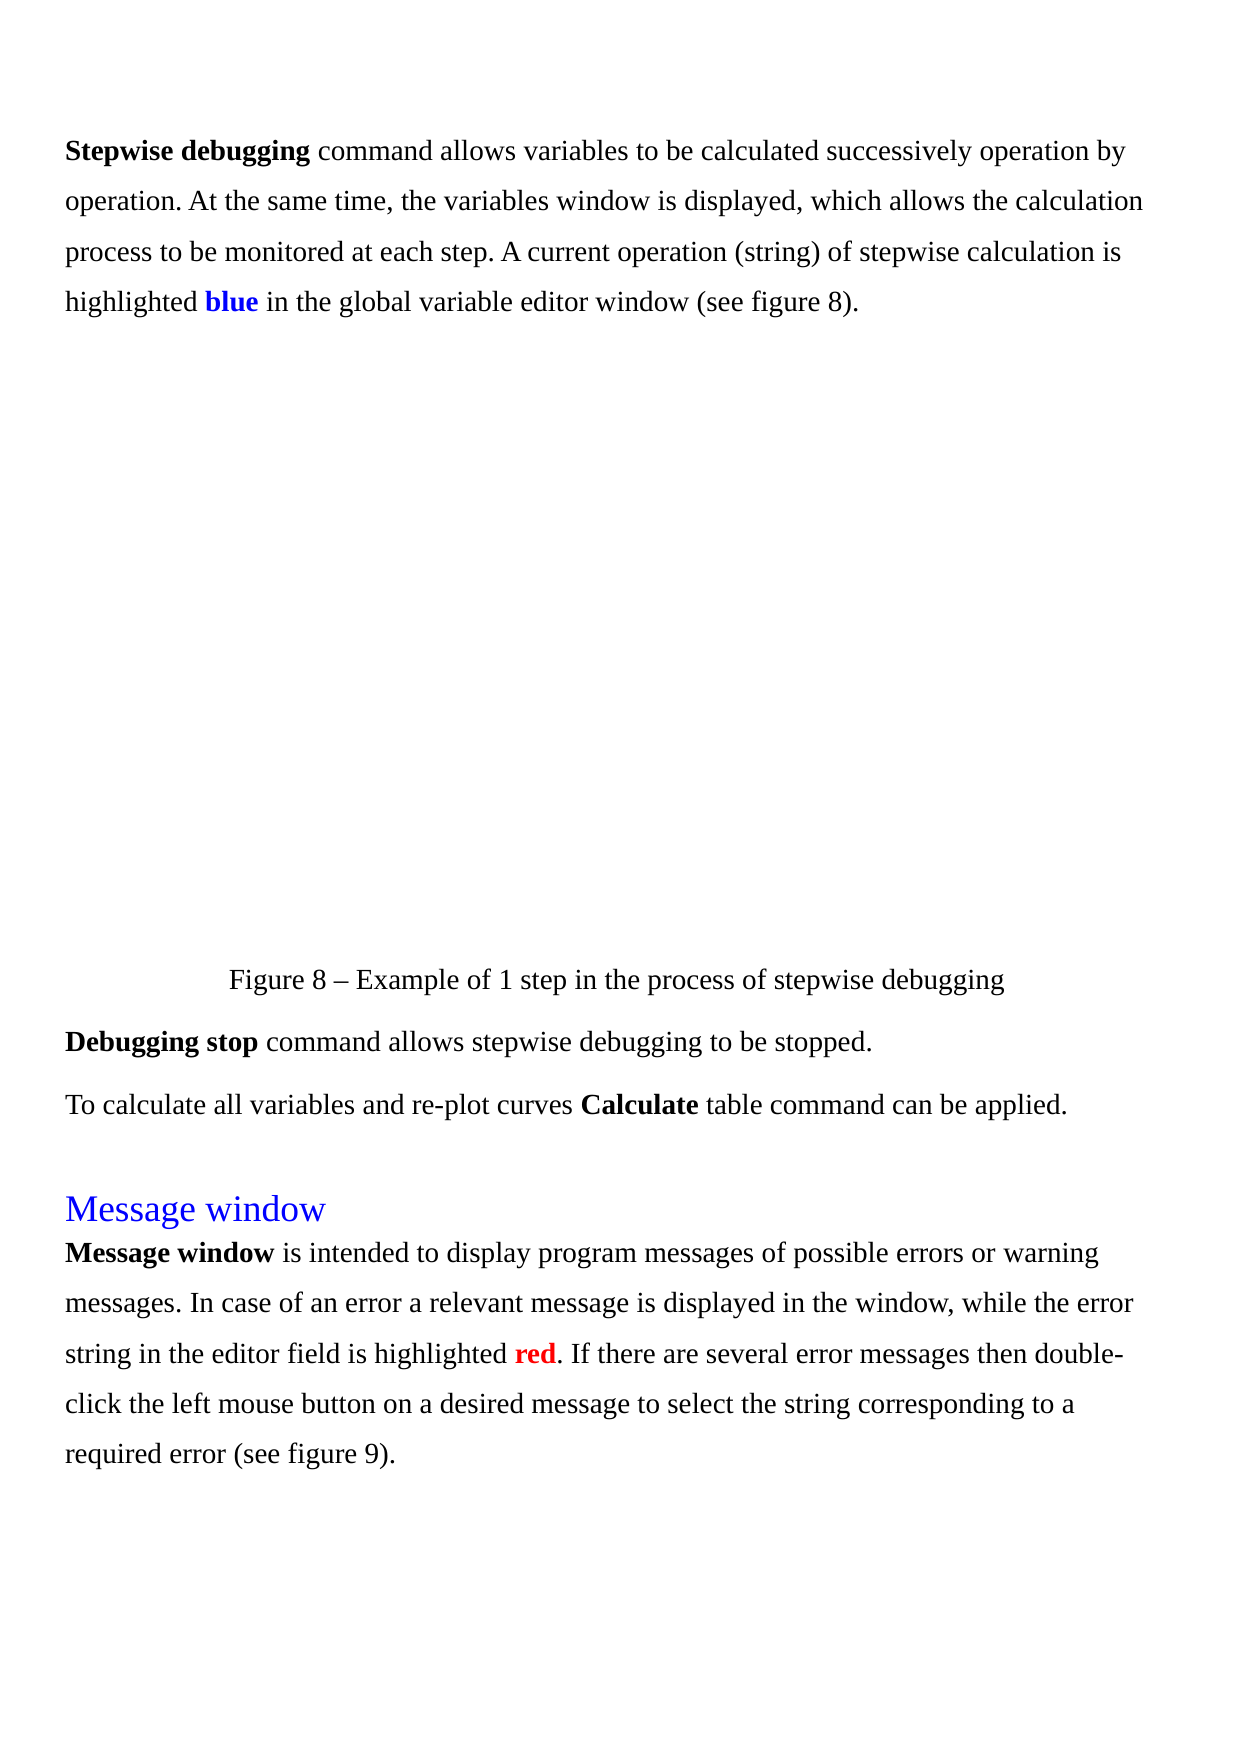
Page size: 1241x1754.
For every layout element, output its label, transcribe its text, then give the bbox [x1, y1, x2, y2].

table_cell Stepwise debugging command allows variables to be calculated successively operation by operation. At the same time, the variables window is displayed, which allows the calculation process to be monitored at each step. A current operation (string) of stepwise calculation is highlighted blue in the global variable editor window (see figure 8). Figure 8 – Example of 1 step in the process of stepwise debugging Debugging stop command allows stepwise debugging to be stopped. To calculate all variables and re-plot curves Calculate table command can be applied. Message window Message window is intended to display program messages of possible errors or warning messages. In case of an error a relevant message is displayed in the window, while the error string in the editor field is highlighted red. If there are several error messages then double-click the left mouse button on a desired message to select the string corresponding to a required error (see figure 9). [59, 59, 1181, 1482]
